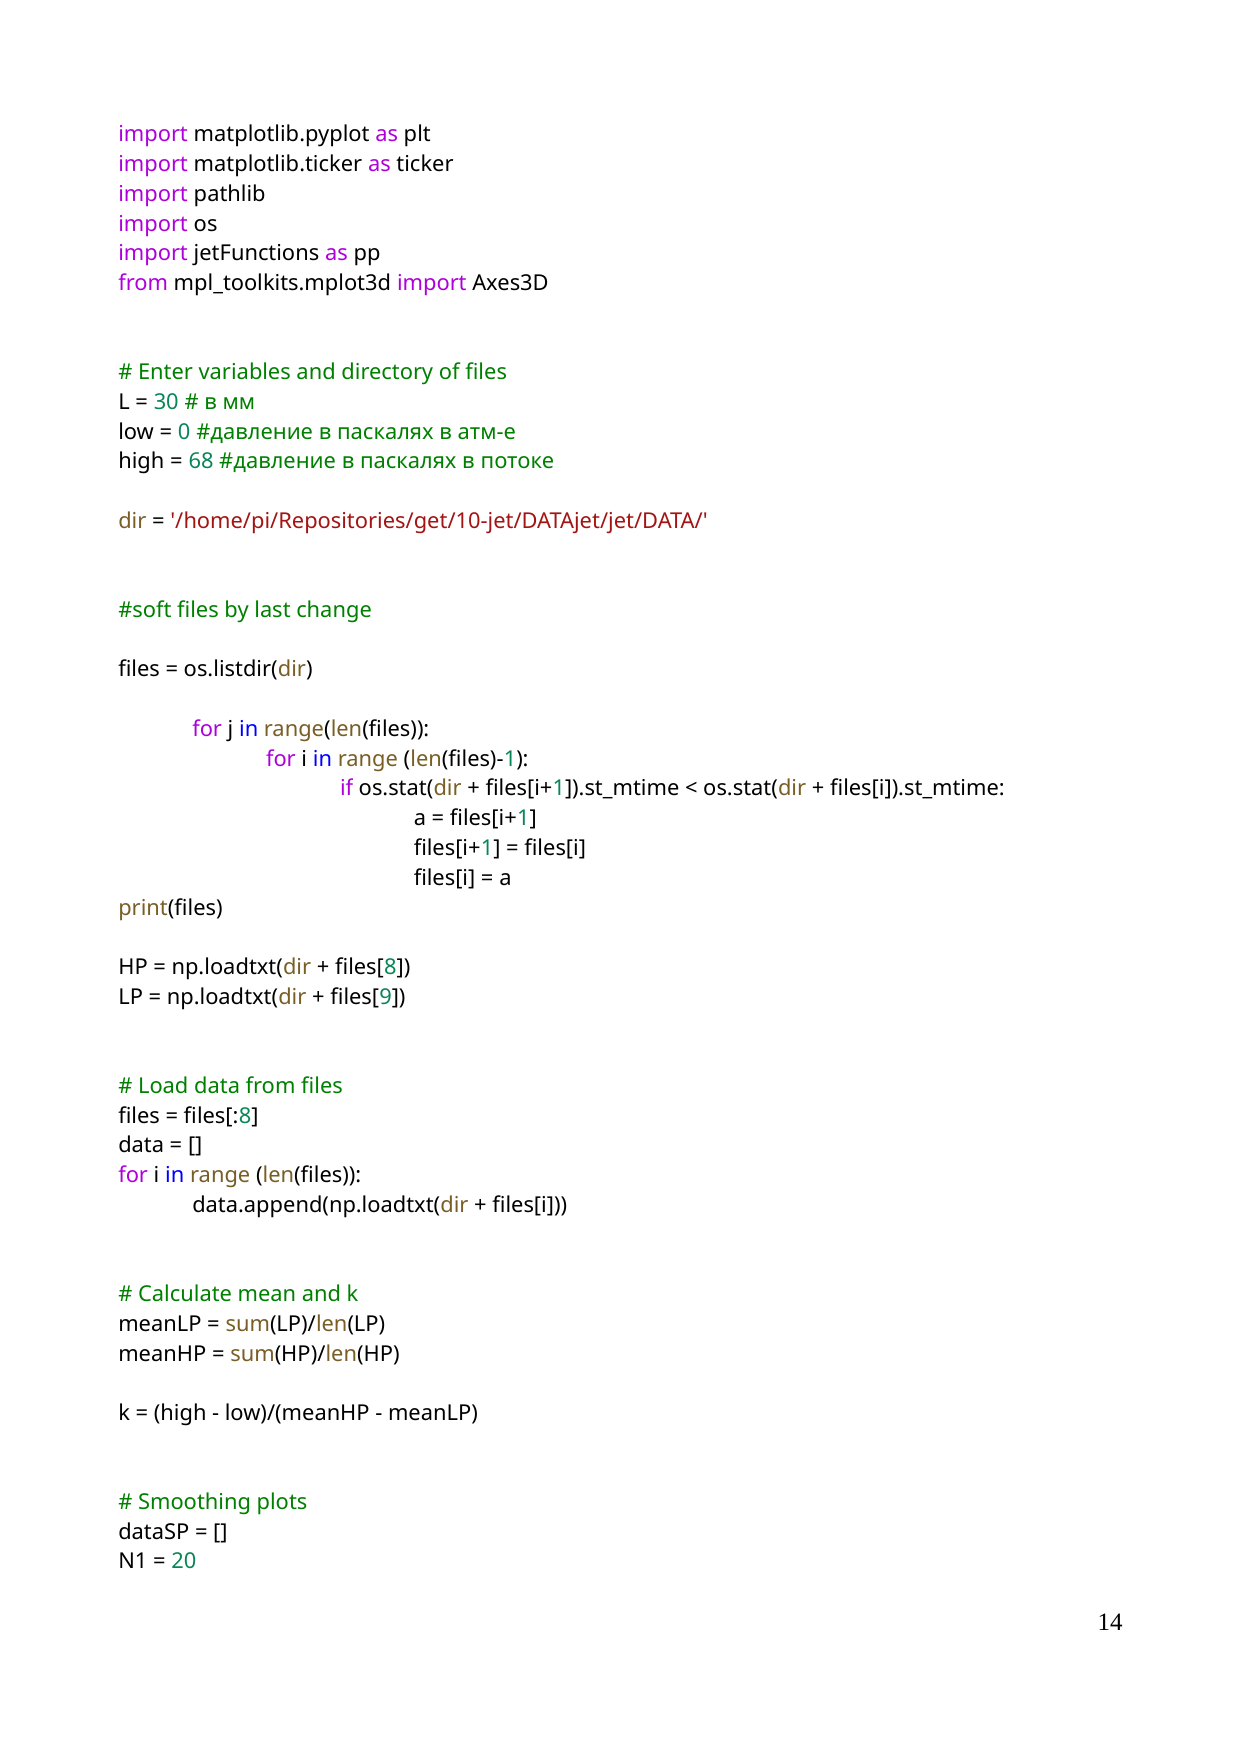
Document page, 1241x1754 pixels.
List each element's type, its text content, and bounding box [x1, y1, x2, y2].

text for i in range (len(files)): [118, 1159, 1122, 1189]
text files = files[:8] [118, 1099, 1122, 1129]
text import matplotlib.ticker as ticker [118, 148, 1122, 178]
text import os [118, 207, 1122, 237]
text high = 68 #давление в паскалях в потоке [118, 445, 1122, 475]
text dir = '/home/pi/Repositories/get/10-jet/DATAjet/jet/DATA/' [118, 505, 1122, 535]
text for j in range(len(files)): [118, 713, 1122, 743]
text low = 0 #давление в паскалях в атм-е [118, 416, 1122, 445]
text #soft files by last change [118, 594, 1122, 624]
text if os.stat(dir + files[i+1]).st_mtime < os.stat(dir + files[i]).st_mtime: [118, 772, 1122, 802]
text meanHP = sum(HP)/len(HP) [118, 1337, 1122, 1367]
text k = (high - low)/(meanHP - meanLP) [118, 1397, 1122, 1427]
text data = [] [118, 1129, 1122, 1159]
text # Calculate mean and k [118, 1278, 1122, 1308]
text print(files) [118, 892, 1122, 921]
text a = files[i+1] [118, 802, 1122, 832]
text files[i+1] = files[i] [118, 832, 1122, 862]
text # Enter variables and directory of files [118, 356, 1122, 386]
text # Smoothing plots [118, 1486, 1122, 1516]
text LP = np.loadtxt(dir + files[9]) [118, 981, 1122, 1011]
text HP = np.loadtxt(dir + files[8]) [118, 951, 1122, 981]
text import matplotlib.pyplot as plt [118, 118, 1122, 148]
text files = os.listdir(dir) [118, 653, 1122, 683]
text # Load data from files [118, 1070, 1122, 1099]
text import pathlib [118, 178, 1122, 207]
text L = 30 # в мм [118, 386, 1122, 416]
text for i in range (len(files)-1): [118, 743, 1122, 772]
text data.append(np.loadtxt(dir + files[i])) [118, 1189, 1122, 1219]
text import jetFunctions as pp [118, 237, 1122, 267]
text dataSP = [] [118, 1516, 1122, 1546]
text meanLP = sum(LP)/len(LP) [118, 1308, 1122, 1337]
text N1 = 20 [118, 1546, 1122, 1575]
text from mpl_toolkits.mplot3d import Axes3D [118, 267, 1122, 297]
text files[i] = a [118, 862, 1122, 892]
